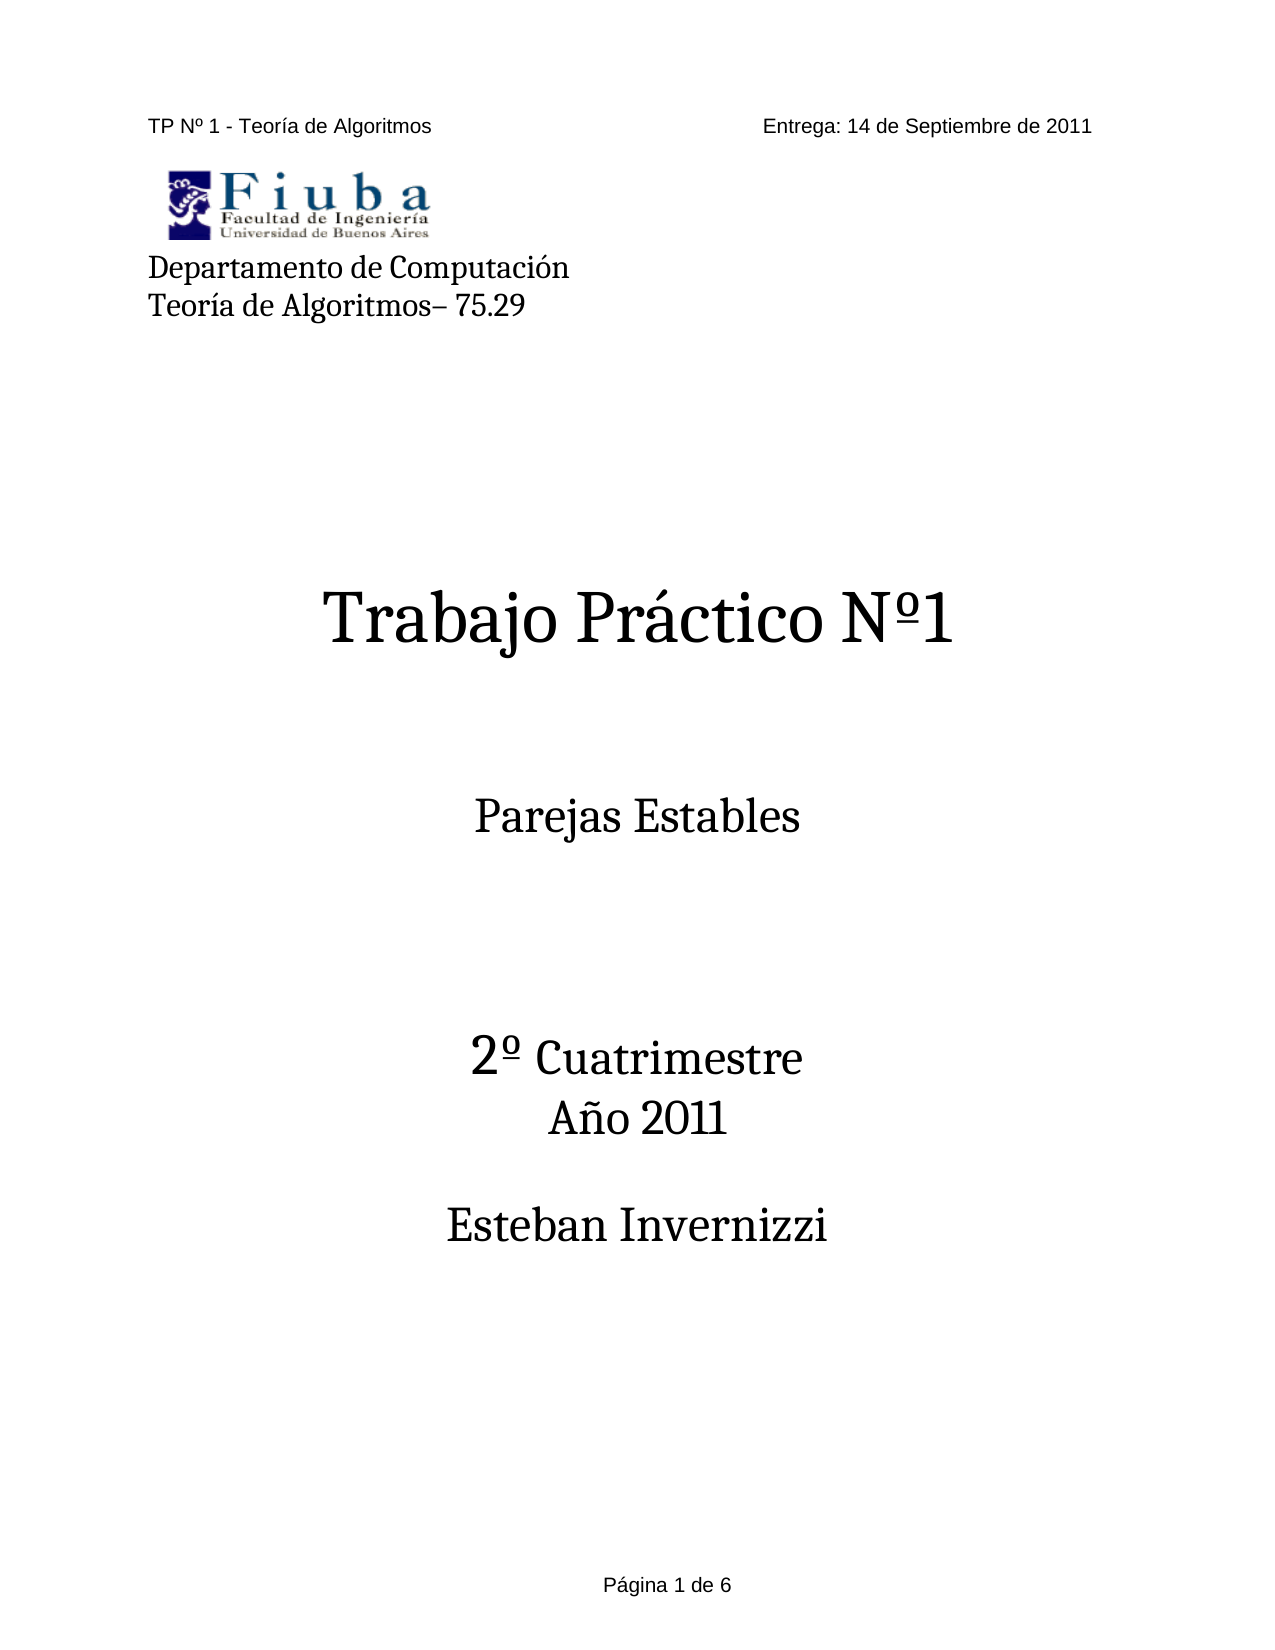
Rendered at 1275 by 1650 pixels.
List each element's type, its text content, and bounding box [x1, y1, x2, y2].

text Teoría de Algoritmos– 75.29 [148, 287, 1127, 325]
picture [164, 168, 439, 240]
text Esteban Invernizzi [148, 1197, 1127, 1254]
text Parejas Estables [148, 787, 1127, 844]
text Departamento de Computación [148, 248, 1127, 287]
text Trabajo Práctico Nº1 [148, 574, 1127, 661]
text 2º Cuatrimestre Año 2011 [148, 1022, 1127, 1147]
